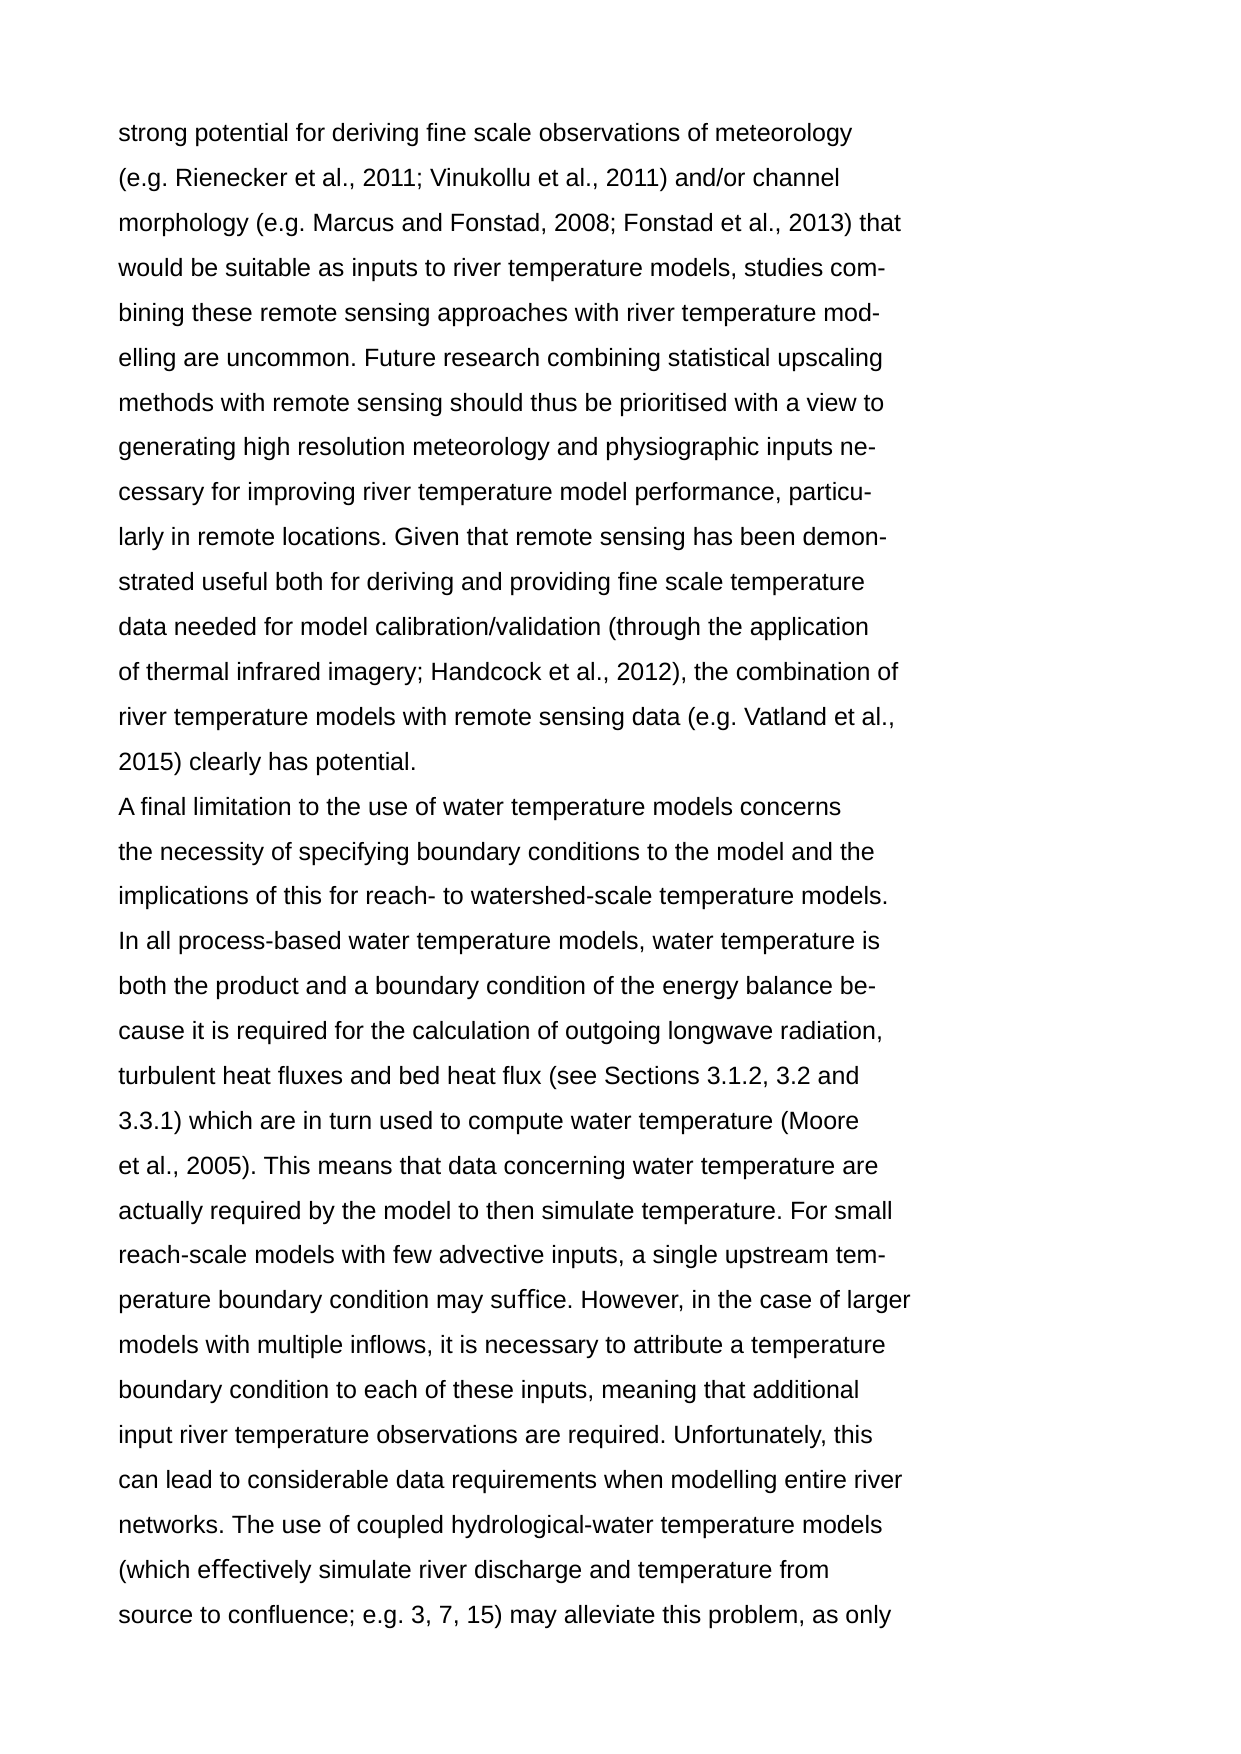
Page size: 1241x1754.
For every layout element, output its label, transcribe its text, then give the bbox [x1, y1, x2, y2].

text (e.g. Rienecker et al., 2011; Vinukollu et al., 2011) and/or channel [118, 163, 1122, 192]
text strong potential for deriving ﬁne scale observations of meteorology [118, 118, 1122, 147]
text turbulent heat ﬂuxes and bed heat ﬂux (see Sections 3.1.2, 3.2 and [118, 1061, 1122, 1090]
text river temperature models with remote sensing data (e.g. Vatland et al., [118, 702, 1122, 731]
text A ﬁnal limitation to the use of water temperature models concerns [118, 792, 1122, 820]
text actually required by the model to then simulate temperature. For small [118, 1196, 1122, 1224]
text reach-scale models with few advective inputs, a single upstream tem- [118, 1241, 1122, 1269]
text cessary for improving river temperature model performance, particu- [118, 477, 1122, 506]
text data needed for model calibration/validation (through the application [118, 612, 1122, 641]
text networks. The use of coupled hydrological-water temperature models [118, 1510, 1122, 1539]
text the necessity of specifying boundary conditions to the model and the [118, 836, 1122, 865]
text both the product and a boundary condition of the energy balance be- [118, 971, 1122, 1000]
text cause it is required for the calculation of outgoing longwave radiation, [118, 1016, 1122, 1045]
text bining these remote sensing approaches with river temperature mod- [118, 298, 1122, 326]
text would be suitable as inputs to river temperature models, studies com- [118, 253, 1122, 282]
text et al., 2005). This means that data concerning water temperature are [118, 1151, 1122, 1179]
text generating high resolution meteorology and physiographic inputs ne- [118, 432, 1122, 461]
text input river temperature observations are required. Unfortunately, this [118, 1420, 1122, 1449]
text strated useful both for deriving and providing ﬁne scale temperature [118, 567, 1122, 596]
text 3.3.1) which are in turn used to compute water temperature (Moore [118, 1106, 1122, 1134]
text of thermal infrared imagery; Handcock et al., 2012), the combination of [118, 657, 1122, 686]
text implications of this for reach- to watershed-scale temperature models. [118, 881, 1122, 910]
text morphology (e.g. Marcus and Fonstad, 2008; Fonstad et al., 2013) that [118, 208, 1122, 237]
text In all process-based water temperature models, water temperature is [118, 926, 1122, 955]
text can lead to considerable data requirements when modelling entire river [118, 1465, 1122, 1494]
text models with multiple inﬂows, it is necessary to attribute a temperature [118, 1330, 1122, 1359]
text boundary condition to each of these inputs, meaning that additional [118, 1375, 1122, 1404]
text methods with remote sensing should thus be prioritised with a view to [118, 387, 1122, 416]
text 2015) clearly has potential. [118, 747, 1122, 775]
text elling are uncommon. Future research combining statistical upscaling [118, 343, 1122, 371]
text (which eﬀectively simulate river discharge and temperature from [118, 1555, 1122, 1583]
text larly in remote locations. Given that remote sensing has been demon- [118, 522, 1122, 551]
text source to conﬂuence; e.g. 3, 7, 15) may alleviate this problem, as only [118, 1600, 1122, 1628]
text perature boundary condition may suﬃce. However, in the case of larger [118, 1285, 1122, 1314]
